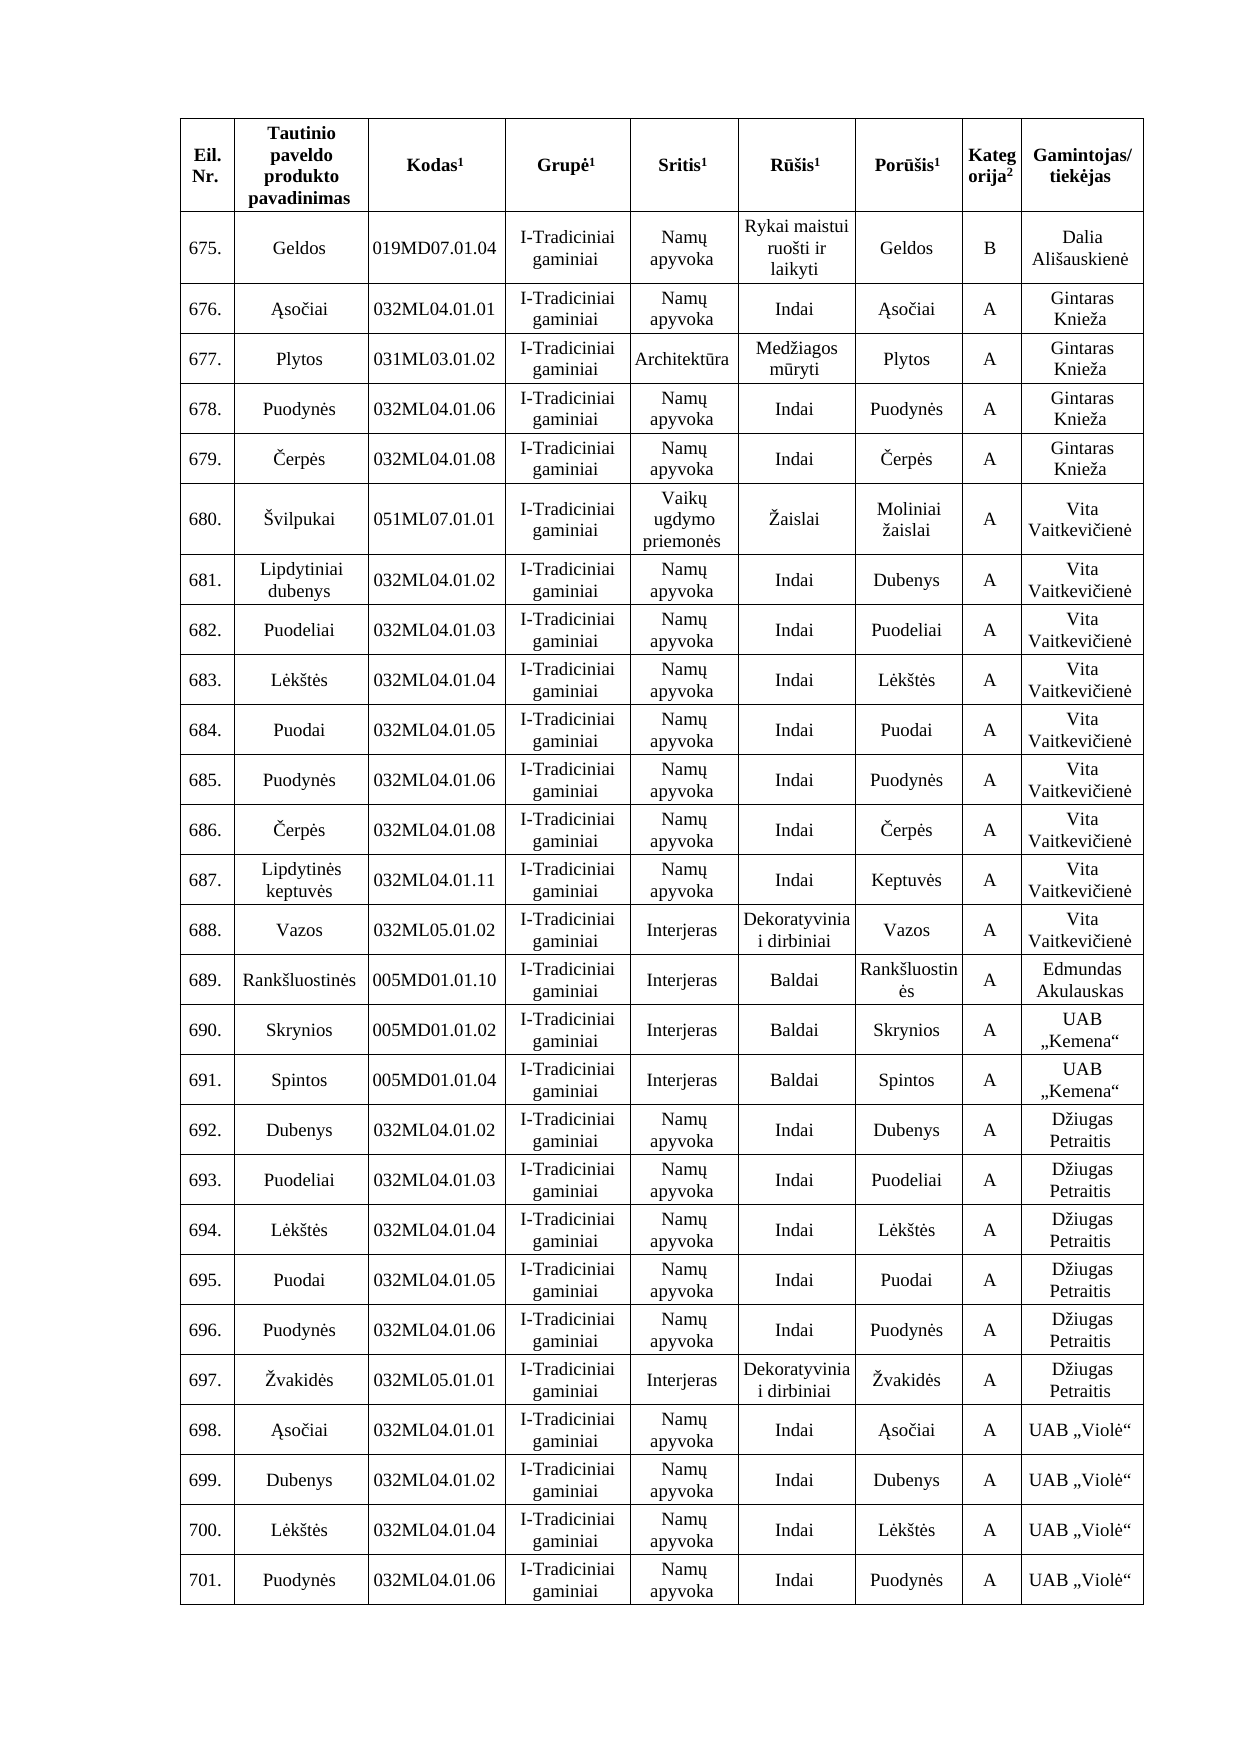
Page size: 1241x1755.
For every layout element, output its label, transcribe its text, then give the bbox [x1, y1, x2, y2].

table_cell Geldos [856, 212, 962, 283]
table_cell Ąsočiai [235, 1405, 368, 1454]
table_cell A [963, 605, 1021, 654]
table_cell I-Tradiciniai gaminiai [506, 555, 630, 604]
table_cell I-Tradiciniai gaminiai [506, 955, 630, 1004]
table_cell 032ML04.01.06 [369, 755, 505, 804]
table_cell Lėkštės [235, 1205, 368, 1254]
table_cell A [963, 1555, 1021, 1604]
table_cell Indai [739, 755, 855, 804]
table_cell Namų apyvoka [631, 855, 738, 904]
table_cell 032ML04.01.04 [369, 655, 505, 704]
table_cell Vita Vaitkevičienė [1022, 655, 1143, 704]
table_cell Namų apyvoka [631, 805, 738, 854]
table_cell Lėkštės [856, 1505, 962, 1554]
table_cell Indai [739, 705, 855, 754]
table_cell I-Tradiciniai gaminiai [506, 905, 630, 954]
table_cell Indai [739, 1255, 855, 1304]
table_cell 696. [181, 1305, 234, 1354]
table_cell A [963, 555, 1021, 604]
table_cell Vita Vaitkevičienė [1022, 555, 1143, 604]
table_cell 680. [181, 484, 234, 554]
table_cell Indai [739, 855, 855, 904]
table_cell Puodynės [235, 755, 368, 804]
table_cell 689. [181, 955, 234, 1004]
table_cell 686. [181, 805, 234, 854]
table_cell Puodeliai [235, 1155, 368, 1204]
table_cell 032ML04.01.02 [369, 1105, 505, 1154]
table_cell A [963, 855, 1021, 904]
table_cell I-Tradiciniai gaminiai [506, 1455, 630, 1504]
table_cell Namų apyvoka [631, 1505, 738, 1554]
table_cell 692. [181, 1105, 234, 1154]
table_cell 693. [181, 1155, 234, 1204]
table_cell Namų apyvoka [631, 284, 738, 333]
table_cell Namų apyvoka [631, 384, 738, 433]
table_cell Lėkštės [856, 1205, 962, 1254]
table_cell 032ML04.01.05 [369, 705, 505, 754]
table_cell Dekoratyviniai dirbiniai [739, 1355, 855, 1404]
table_cell Vita Vaitkevičienė [1022, 484, 1143, 554]
table_cell Namų apyvoka [631, 655, 738, 704]
table_cell Gintaras Knieža [1022, 384, 1143, 433]
table_cell 032ML04.01.08 [369, 805, 505, 854]
table_cell Puodeliai [856, 1155, 962, 1204]
table_header Kodas1 [369, 119, 505, 211]
table_cell Vita Vaitkevičienė [1022, 705, 1143, 754]
table_cell Namų apyvoka [631, 434, 738, 483]
table_cell I-Tradiciniai gaminiai [506, 1305, 630, 1354]
table_cell Vita Vaitkevičienė [1022, 855, 1143, 904]
table_cell 032ML04.01.01 [369, 1405, 505, 1454]
table_cell Čerpės [235, 805, 368, 854]
table_cell Interjeras [631, 1355, 738, 1404]
table_cell 032ML04.01.04 [369, 1205, 505, 1254]
table_cell Indai [739, 1155, 855, 1204]
table_cell Indai [739, 555, 855, 604]
table_cell 032ML05.01.02 [369, 905, 505, 954]
table_cell Lipdytinės keptuvės [235, 855, 368, 904]
table_cell I-Tradiciniai gaminiai [506, 434, 630, 483]
table_cell 032ML04.01.06 [369, 1305, 505, 1354]
table_cell A [963, 1405, 1021, 1454]
table_cell I-Tradiciniai gaminiai [506, 755, 630, 804]
table_cell I-Tradiciniai gaminiai [506, 284, 630, 333]
table_cell I-Tradiciniai gaminiai [506, 1255, 630, 1304]
table_cell Lipdytiniai dubenys [235, 555, 368, 604]
table_cell A [963, 384, 1021, 433]
table_cell 683. [181, 655, 234, 704]
table_cell Indai [739, 434, 855, 483]
table_cell A [963, 655, 1021, 704]
table_cell Indai [739, 605, 855, 654]
table_cell I-Tradiciniai gaminiai [506, 705, 630, 754]
table_cell 032ML04.01.08 [369, 434, 505, 483]
table_cell I-Tradiciniai gaminiai [506, 655, 630, 704]
table_cell Čerpės [856, 805, 962, 854]
table_cell Rankšluostinės [235, 955, 368, 1004]
table_cell Indai [739, 1505, 855, 1554]
table_cell Spintos [235, 1055, 368, 1104]
table_cell 698. [181, 1405, 234, 1454]
table_cell Vita Vaitkevičienė [1022, 805, 1143, 854]
table_cell Džiugas Petraitis [1022, 1255, 1143, 1304]
table_cell Dubenys [856, 1455, 962, 1504]
table_cell 687. [181, 855, 234, 904]
table_cell Vazos [856, 905, 962, 954]
table_cell Vazos [235, 905, 368, 954]
table_cell Indai [739, 805, 855, 854]
table_cell 695. [181, 1255, 234, 1304]
table_cell Puodynės [235, 384, 368, 433]
table_cell UAB „Violė“ [1022, 1555, 1143, 1604]
table_cell 031ML03.01.02 [369, 334, 505, 383]
table_cell A [963, 434, 1021, 483]
table_cell 685. [181, 755, 234, 804]
table_cell 676. [181, 284, 234, 333]
table_cell Vita Vaitkevičienė [1022, 905, 1143, 954]
table_cell 051ML07.01.01 [369, 484, 505, 554]
table_cell Interjeras [631, 1005, 738, 1054]
table_cell UAB „Violė“ [1022, 1505, 1143, 1554]
table_cell UAB „Kemena“ [1022, 1055, 1143, 1104]
table_cell 700. [181, 1505, 234, 1554]
table_cell Namų apyvoka [631, 1405, 738, 1454]
table_cell Namų apyvoka [631, 1305, 738, 1354]
table_cell I-Tradiciniai gaminiai [506, 1055, 630, 1104]
table_cell Plytos [235, 334, 368, 383]
table_cell Ąsočiai [856, 1405, 962, 1454]
table_cell I-Tradiciniai gaminiai [506, 1555, 630, 1604]
table_cell Dubenys [235, 1105, 368, 1154]
table_cell Džiugas Petraitis [1022, 1155, 1143, 1204]
table_cell 678. [181, 384, 234, 433]
table_cell A [963, 1205, 1021, 1254]
table_header Rūšis1 [739, 119, 855, 211]
table_cell 019MD07.01.04 [369, 212, 505, 283]
table_cell 032ML05.01.01 [369, 1355, 505, 1404]
table_cell 699. [181, 1455, 234, 1504]
table_cell Džiugas Petraitis [1022, 1355, 1143, 1404]
table_header Kategorija2 [963, 119, 1021, 211]
table_cell 032ML04.01.03 [369, 605, 505, 654]
table_cell 032ML04.01.06 [369, 1555, 505, 1604]
table_header Tautinio paveldo produkto pavadinimas [235, 119, 368, 211]
table_cell Gintaras Knieža [1022, 334, 1143, 383]
table_cell 677. [181, 334, 234, 383]
table_cell A [963, 1055, 1021, 1104]
table_cell I-Tradiciniai gaminiai [506, 805, 630, 854]
table_cell Dekoratyviniai dirbiniai [739, 905, 855, 954]
table_cell 032ML04.01.02 [369, 1455, 505, 1504]
table_cell Lėkštės [235, 1505, 368, 1554]
table_cell 005MD01.01.10 [369, 955, 505, 1004]
table_cell I-Tradiciniai gaminiai [506, 1405, 630, 1454]
table_cell 691. [181, 1055, 234, 1104]
table_cell 032ML04.01.04 [369, 1505, 505, 1554]
table_cell B [963, 212, 1021, 283]
table_cell I-Tradiciniai gaminiai [506, 384, 630, 433]
table_cell Lėkštės [235, 655, 368, 704]
table_cell Puodynės [856, 1305, 962, 1354]
table_cell A [963, 1105, 1021, 1154]
table_cell Puodai [235, 1255, 368, 1304]
table_cell Interjeras [631, 1055, 738, 1104]
table_cell 032ML04.01.03 [369, 1155, 505, 1204]
table_cell 681. [181, 555, 234, 604]
table_cell Interjeras [631, 955, 738, 1004]
table_header Grupė1 [506, 119, 630, 211]
table_cell A [963, 755, 1021, 804]
table_cell Namų apyvoka [631, 605, 738, 654]
table_cell 679. [181, 434, 234, 483]
table_cell Dalia Ališauskienė [1022, 212, 1143, 283]
table_cell A [963, 955, 1021, 1004]
table_cell Namų apyvoka [631, 1205, 738, 1254]
table_cell A [963, 1155, 1021, 1204]
table_cell Namų apyvoka [631, 212, 738, 283]
table_cell A [963, 1505, 1021, 1554]
table_cell Keptuvės [856, 855, 962, 904]
table_cell Baldai [739, 1005, 855, 1054]
table_cell 684. [181, 705, 234, 754]
table_cell Vita Vaitkevičienė [1022, 605, 1143, 654]
table_cell Džiugas Petraitis [1022, 1105, 1143, 1154]
table_cell 032ML04.01.02 [369, 555, 505, 604]
table_cell Namų apyvoka [631, 705, 738, 754]
table_cell Gintaras Knieža [1022, 284, 1143, 333]
table_cell Baldai [739, 1055, 855, 1104]
table_cell Puodynės [235, 1555, 368, 1604]
table_cell Namų apyvoka [631, 1155, 738, 1204]
table_cell Spintos [856, 1055, 962, 1104]
table_cell Lėkštės [856, 655, 962, 704]
table_cell A [963, 284, 1021, 333]
table_cell UAB „Violė“ [1022, 1405, 1143, 1454]
table_cell I-Tradiciniai gaminiai [506, 605, 630, 654]
table_cell Džiugas Petraitis [1022, 1305, 1143, 1354]
table_cell UAB „Kemena“ [1022, 1005, 1143, 1054]
table_cell Indai [739, 1405, 855, 1454]
table_cell Namų apyvoka [631, 1105, 738, 1154]
table_cell I-Tradiciniai gaminiai [506, 855, 630, 904]
table_cell I-Tradiciniai gaminiai [506, 1505, 630, 1554]
table_cell Rykai maistui ruošti ir laikyti [739, 212, 855, 283]
table_cell Puodeliai [856, 605, 962, 654]
table_cell Puodai [856, 705, 962, 754]
table_cell Rankšluostinės [856, 955, 962, 1004]
table_cell A [963, 1305, 1021, 1354]
table_cell Indai [739, 1205, 855, 1254]
table_cell Dubenys [856, 1105, 962, 1154]
table_cell Indai [739, 384, 855, 433]
table_cell Dubenys [235, 1455, 368, 1504]
table_cell UAB „Violė“ [1022, 1455, 1143, 1504]
table_cell Architektūra [631, 334, 738, 383]
table_cell 688. [181, 905, 234, 954]
table_header Porūšis1 [856, 119, 962, 211]
table_cell Indai [739, 284, 855, 333]
table_cell 005MD01.01.04 [369, 1055, 505, 1104]
table_header Sritis1 [631, 119, 738, 211]
table_cell I-Tradiciniai gaminiai [506, 334, 630, 383]
table_cell Žvakidės [856, 1355, 962, 1404]
table_cell Čerpės [235, 434, 368, 483]
table_cell Interjeras [631, 905, 738, 954]
table_cell Geldos [235, 212, 368, 283]
table_cell Indai [739, 1455, 855, 1504]
table_cell Skrynios [235, 1005, 368, 1054]
table_cell Ąsočiai [856, 284, 962, 333]
table_cell Švilpukai [235, 484, 368, 554]
table_cell Džiugas Petraitis [1022, 1205, 1143, 1254]
table_cell Dubenys [856, 555, 962, 604]
table_cell A [963, 1255, 1021, 1304]
table_cell 690. [181, 1005, 234, 1054]
table_cell A [963, 484, 1021, 554]
table_cell Namų apyvoka [631, 755, 738, 804]
table_cell 701. [181, 1555, 234, 1604]
table_cell Namų apyvoka [631, 555, 738, 604]
table_cell Indai [739, 655, 855, 704]
table_cell I-Tradiciniai gaminiai [506, 1205, 630, 1254]
table_cell I-Tradiciniai gaminiai [506, 1355, 630, 1404]
table_cell I-Tradiciniai gaminiai [506, 212, 630, 283]
table_cell Žaislai [739, 484, 855, 554]
table_cell Puodynės [235, 1305, 368, 1354]
table_cell Žvakidės [235, 1355, 368, 1404]
table_cell Čerpės [856, 434, 962, 483]
table_cell A [963, 805, 1021, 854]
table_cell Namų apyvoka [631, 1555, 738, 1604]
table_cell Medžiagos mūryti [739, 334, 855, 383]
table_cell Indai [739, 1555, 855, 1604]
table_cell I-Tradiciniai gaminiai [506, 1155, 630, 1204]
table_cell Puodai [856, 1255, 962, 1304]
table_cell Puodynės [856, 1555, 962, 1604]
table_cell I-Tradiciniai gaminiai [506, 1105, 630, 1154]
table_cell A [963, 1455, 1021, 1504]
table_cell Puodynės [856, 384, 962, 433]
table_cell Moliniai žaislai [856, 484, 962, 554]
table_cell A [963, 705, 1021, 754]
table_cell 032ML04.01.11 [369, 855, 505, 904]
table_cell Puodai [235, 705, 368, 754]
table_cell 005MD01.01.02 [369, 1005, 505, 1054]
table_cell Edmundas Akulauskas [1022, 955, 1143, 1004]
table_cell Ąsočiai [235, 284, 368, 333]
table_cell A [963, 1355, 1021, 1404]
table_cell A [963, 1005, 1021, 1054]
table_cell 697. [181, 1355, 234, 1404]
table_cell Puodeliai [235, 605, 368, 654]
table_cell Plytos [856, 334, 962, 383]
table_cell Gintaras Knieža [1022, 434, 1143, 483]
table_cell A [963, 334, 1021, 383]
table_cell 032ML04.01.05 [369, 1255, 505, 1304]
table_cell Baldai [739, 955, 855, 1004]
table_cell Indai [739, 1105, 855, 1154]
table_cell 675. [181, 212, 234, 283]
table_cell 032ML04.01.01 [369, 284, 505, 333]
table_cell Namų apyvoka [631, 1455, 738, 1504]
table_cell Namų apyvoka [631, 1255, 738, 1304]
table_cell Vita Vaitkevičienė [1022, 755, 1143, 804]
table_header Eil. Nr. [181, 119, 234, 211]
table_cell A [963, 905, 1021, 954]
table_cell 682. [181, 605, 234, 654]
table_cell Vaikų ugdymo priemonės [631, 484, 738, 554]
table_cell 032ML04.01.06 [369, 384, 505, 433]
table_cell I-Tradiciniai gaminiai [506, 484, 630, 554]
table_header Gamintojas/ tiekėjas [1022, 119, 1143, 211]
table_cell I-Tradiciniai gaminiai [506, 1005, 630, 1054]
table_cell Skrynios [856, 1005, 962, 1054]
table_cell Puodynės [856, 755, 962, 804]
table_cell Indai [739, 1305, 855, 1354]
table_cell 694. [181, 1205, 234, 1254]
